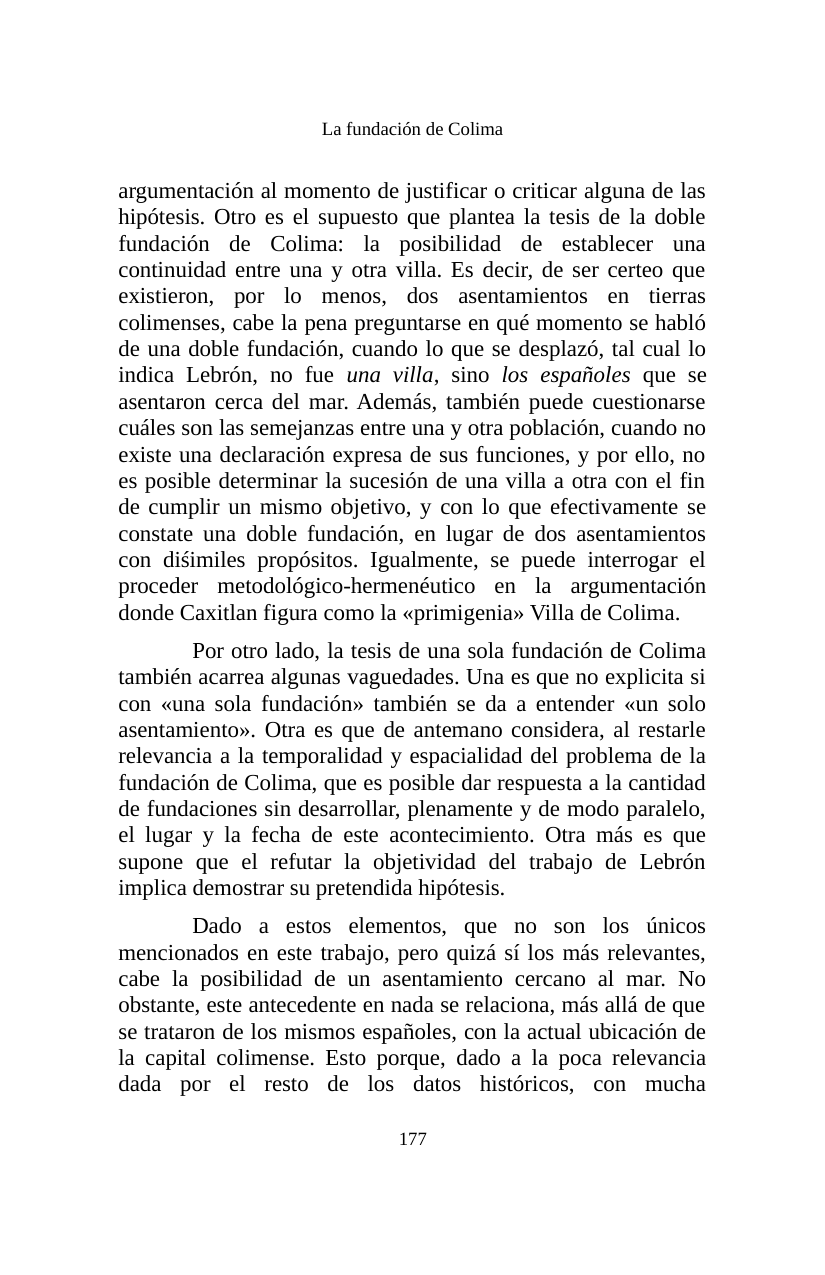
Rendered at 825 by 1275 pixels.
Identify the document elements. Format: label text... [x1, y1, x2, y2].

text Por otro lado, la tesis de una sola fundación de Colima también acarrea algunas vaguedades. Una es que no explicita si con «una sola fundación» también se da a entender «un solo asentamiento». Otra es que de antemano considera, al restarle relevancia a la temporalidad y espacialidad del problema de la fundación de Colima, que es posible dar respuesta a la cantidad de fundaciones sin desarrollar, plenamente y de modo paralelo, el lugar y la fecha de este acontecimiento. Otra más es que supone que el refutar la objetividad del trabajo de Lebrón implica demostrar su pretendida hipótesis. [118, 637, 707, 901]
text Dado a estos elementos, que no son los únicos mencionados en este trabajo, pero quizá sí los más relevantes, cabe la posibilidad de un asentamiento cercano al mar. No obstante, este antecedente en nada se relaciona, más allá de que se trataron de los mismos españoles, con la actual ubicación de la capital colimense. Esto porque, dado a la poca relevancia dada por el resto de los datos históricos, con mucha [118, 912, 707, 1097]
text argumentación al momento de justificar o criticar alguna de las hipótesis. Otro es el supuesto que plantea la tesis de la doble fundación de Colima: la posibilidad de establecer una continuidad entre una y otra villa. Es decir, de ser certeo que existieron, por lo menos, dos asentamientos en tierras colimenses, cabe la pena preguntarse en qué momento se habló de una doble fundación, cuando lo que se desplazó, tal cual lo indica Lebrón, no fue una villa, sino los españoles que se asentaron cerca del mar. Además, también puede cuestionarse cuáles son las semejanzas entre una y otra población, cuando no existe una declaración expresa de sus funciones, y por ello, no es posible determinar la sucesión de una villa a otra con el fin de cumplir un mismo objetivo, y con lo que efectivamente se constate una doble fundación, en lugar de dos asentamientos con diśimiles propósitos. Igualmente, se puede interrogar el proceder metodológico-hermenéutico en la argumentación donde Caxitlan figura como la «primigenia» Villa de Colima. [118, 177, 707, 625]
